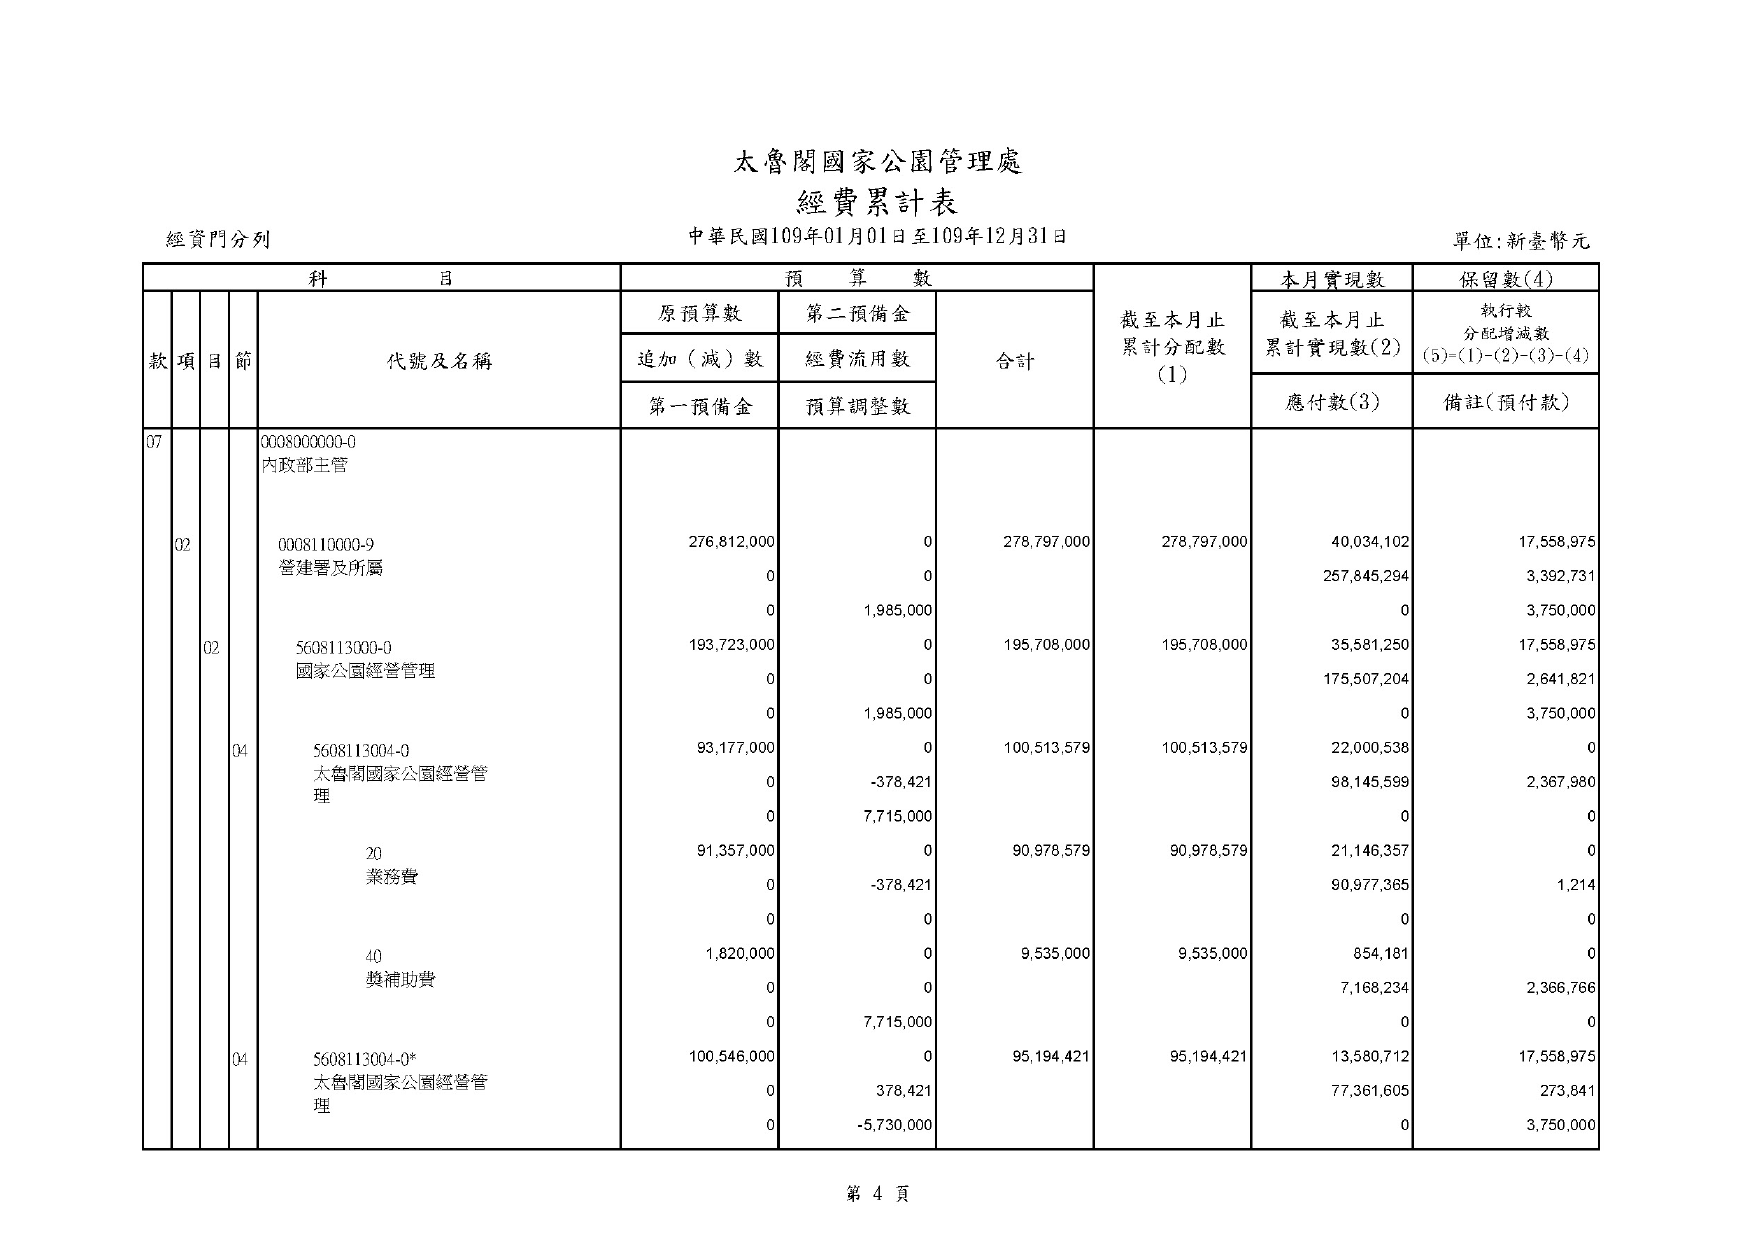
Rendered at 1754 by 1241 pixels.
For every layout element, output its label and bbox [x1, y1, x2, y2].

picture [59, 59, 1695, 1216]
